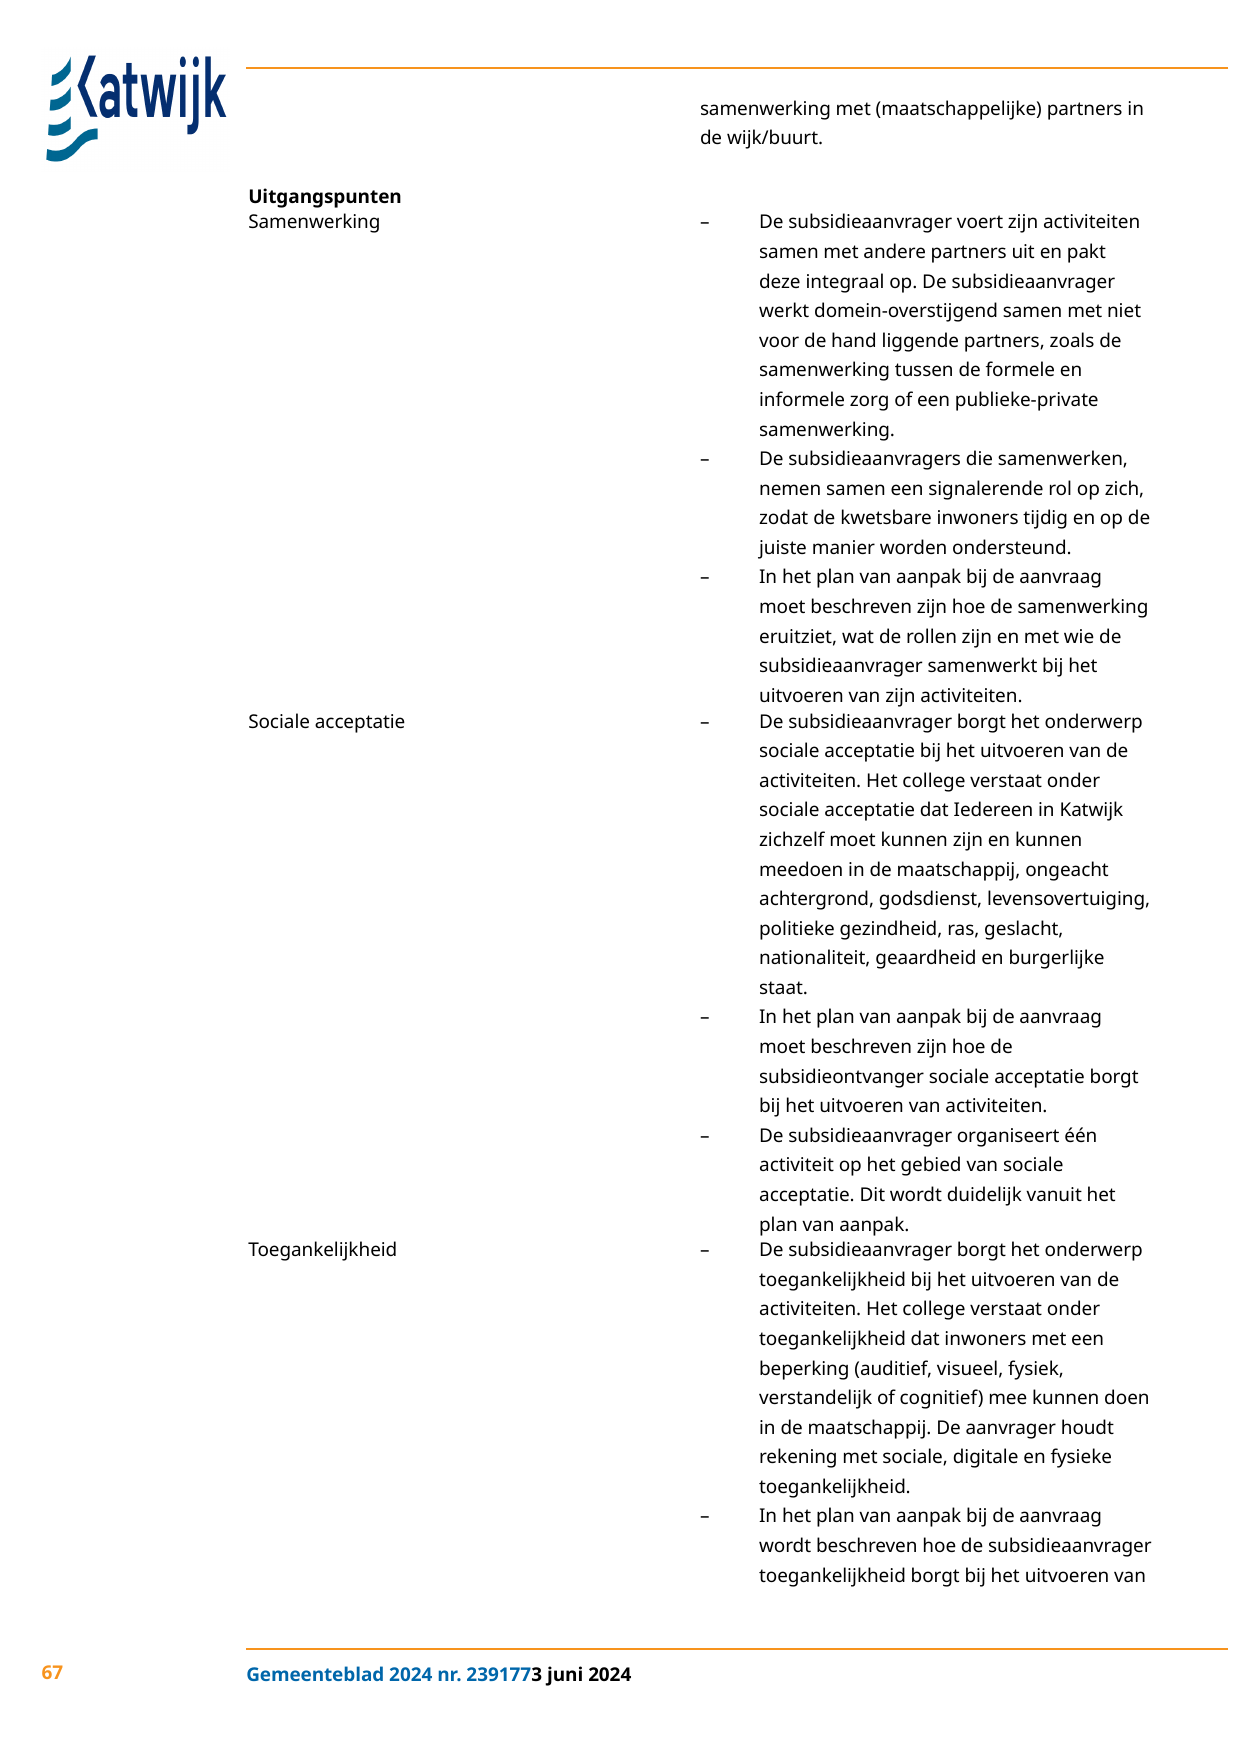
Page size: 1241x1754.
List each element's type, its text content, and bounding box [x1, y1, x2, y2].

table_cell [248, 95, 700, 150]
table_cell Toegankelijkheid [248, 1236, 700, 1588]
table_cell De subsidieaanvrager borgt het onderwerp toegankelijkheid bij het uitvoeren van de activiteiten. Het college verstaat onder toegankelijkheid dat inwoners met een beperking (auditief, visueel, fysiek, verstandelijk of cognitief) mee kunnen doen in de maatschappij. De aanvrager houdt rekening met sociale, digitale en fysieke toegankelijkheid. In het plan van aanpak bij de aanvraag wordt beschreven hoe de subsidieaanvrager toegankelijkheid borgt bij het uitvoeren van [700, 1236, 1152, 1588]
table_cell samenwerking met (maatschappelijke) partners in de wijk/buurt. [700, 95, 1152, 150]
table_cell De subsidieaanvrager voert zijn activiteiten samen met andere partners uit en pakt deze integraal op. De subsidieaanvrager werkt domein-overstijgend samen met niet voor de hand liggende partners, zoals de samenwerking tussen de formele en informele zorg of een publieke-private samenwerking. De subsidieaanvragers die samenwerken, nemen samen een signalerende rol op zich, zodat de kwetsbare inwoners tijdig en op de juiste manier worden ondersteund. In het plan van aanpak bij de aanvraag moet beschreven zijn hoe de samenwerking eruitziet, wat de rollen zijn en met wie de subsidieaanvrager samenwerkt bij het uitvoeren van zijn activiteiten. [700, 209, 1152, 708]
table_cell De subsidieaanvrager borgt het onderwerp sociale acceptatie bij het uitvoeren van de activiteiten. Het college verstaat onder sociale acceptatie dat Iedereen in Katwijk zichzelf moet kunnen zijn en kunnen meedoen in de maatschappij, ongeacht achtergrond, godsdienst, levensovertuiging, politieke gezindheid, ras, geslacht, nationaliteit, geaardheid en burgerlijke staat. In het plan van aanpak bij de aanvraag moet beschreven zijn hoe de subsidieontvanger sociale acceptatie borgt bij het uitvoeren van activiteiten. De subsidieaanvrager organiseert één activiteit op het gebied van sociale acceptatie. Dit wordt duidelijk vanuit het plan van aanpak. [700, 708, 1152, 1236]
table_cell Samenwerking [248, 209, 700, 708]
picture [41, 47, 231, 172]
table_header Uitgangspunten [248, 183, 1152, 209]
table_cell Sociale acceptatie [248, 708, 700, 1236]
